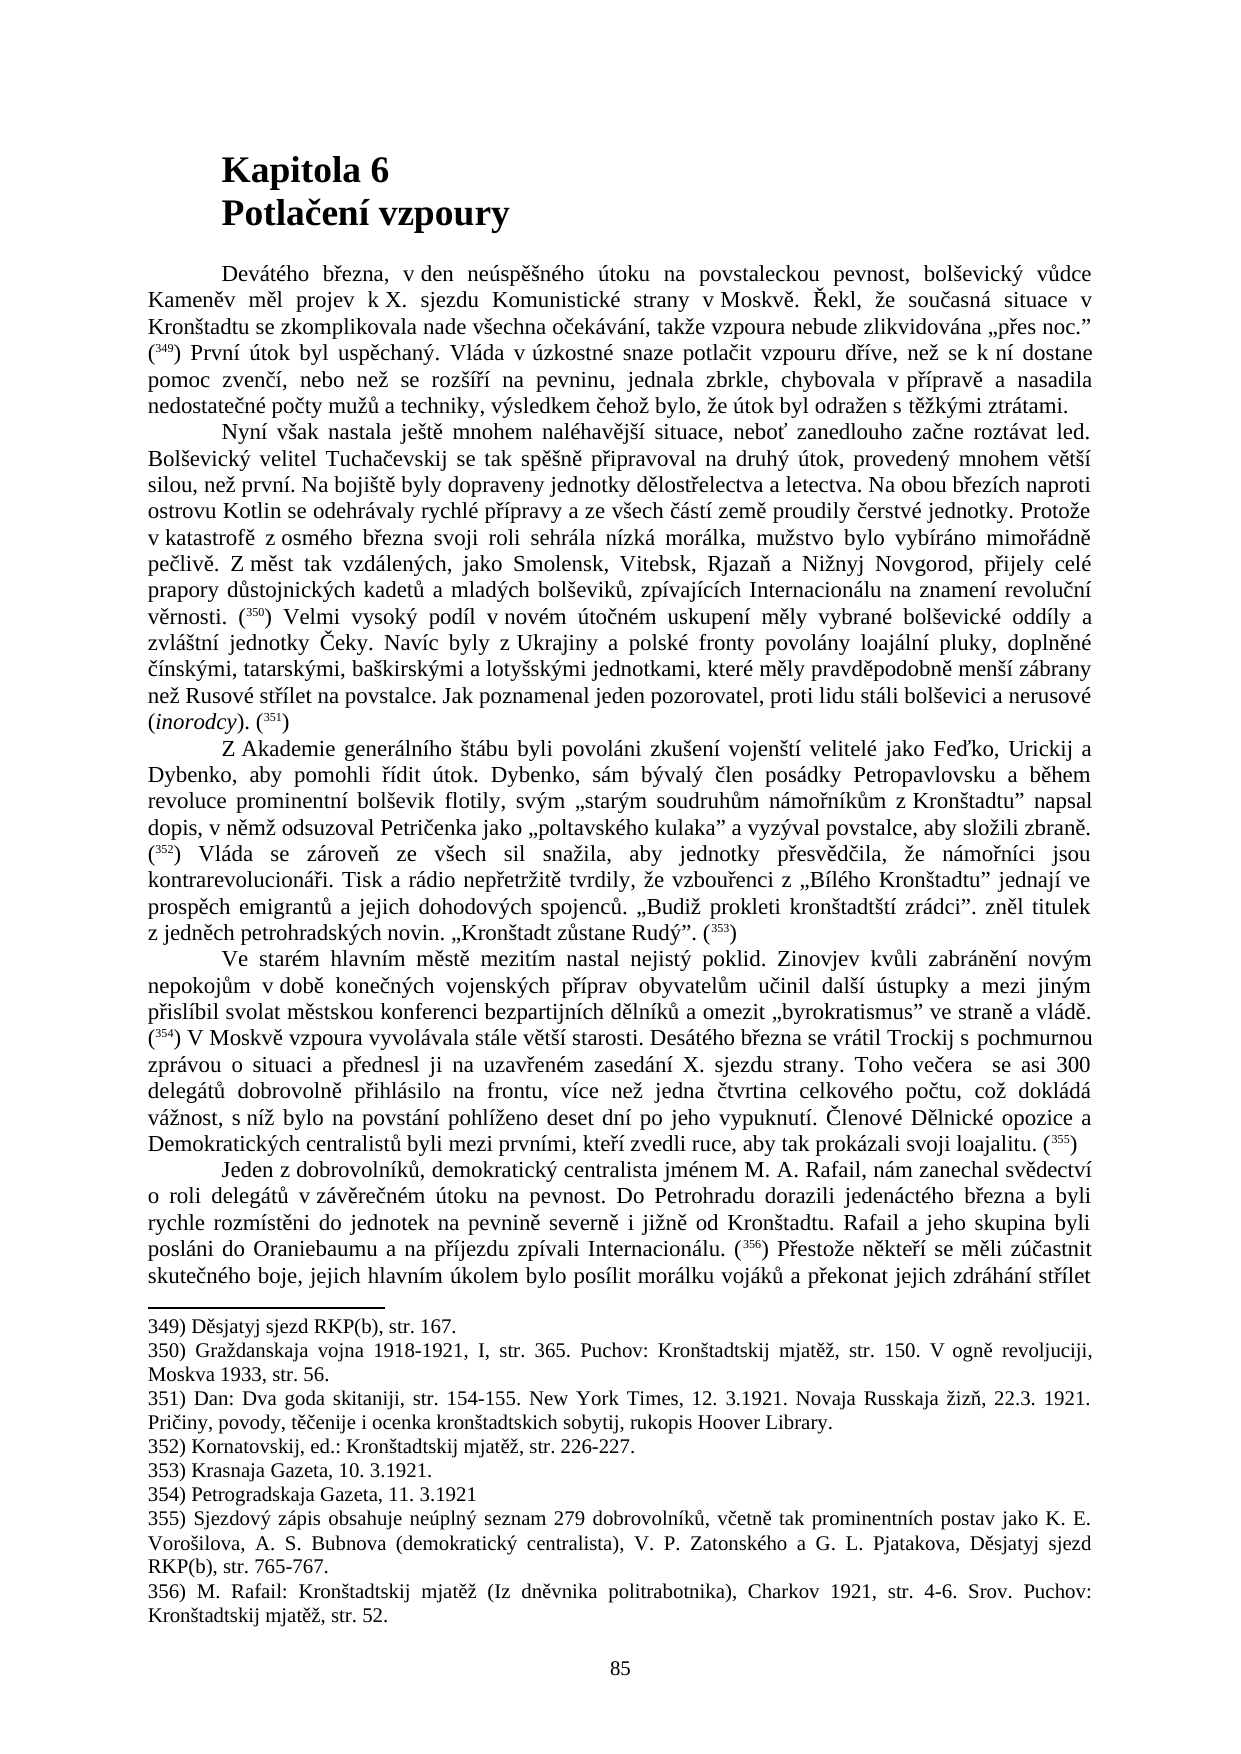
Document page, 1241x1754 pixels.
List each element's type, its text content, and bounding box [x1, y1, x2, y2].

text Kapitola 6 [148, 148, 1093, 191]
text ) Kornatovskij, ed.: Kronštadtskij mjatěž, str. 226-227. [148, 1434, 1093, 1458]
text ) M. Rafail: Kronštadtskij mjatěž (Iz dněvnika politrabotnika), Charkov 1921, str. 4-6. Srov. Puchov: Kronštadtskij mjatěž, str. 52. [148, 1578, 1093, 1627]
text Jeden z dobrovolníků, demokratický centralista jménem M. A. Rafail, nám zanechal svědectví o roli delegátů v závěrečném útoku na pevnost. Do Petrohradu dorazili jedenáctého března a byli rychle rozmístěni do jednotek na pevnině severně i jižně od Kronštadtu. Rafail a jeho skupina byli posláni do Oraniebaumu a na příjezdu zpívali Internacionálu. () Přestože někteří se měli zúčastnit skutečného boje, jejich hlavním úkolem bylo posílit morálku vojáků a překonat jejich zdráhání střílet [148, 1156, 1093, 1288]
text Ve starém hlavním městě mezitím nastal nejistý poklid. Zinovjev kvůli zabránění novým nepokojům v době konečných vojenských příprav obyvatelům učinil další ústupky a mezi jiným přislíbil svolat městskou konferenci bezpartijních dělníků a omezit „byrokratismus” ve straně a vládě. () V Moskvě vzpoura vyvolávala stále větší starosti. Desátého března se vrátil Trockij s pochmurnou zprávou o situaci a přednesl ji na uzavřeném zasedání X. sjezdu strany. Toho večera se asi 300 delegátů dobrovolně přihlásilo na frontu, více než jedna čtvrtina celkového počtu, což dokládá vážnost, s níž bylo na povstání pohlíženo deset dní po jeho vypuknutí. Členové Dělnické opozice a Demokratických centralistů byli mezi prvními, kteří zvedli ruce, aby tak prokázali svoji loajalitu. () [148, 945, 1093, 1156]
text ) Graždanskaja vojna 1918-1921, I, str. 365. Puchov: Kronštadtskij mjatěž, str. 150. V ogně revoljuciji, Moskva 1933, str. 56. [148, 1338, 1093, 1386]
text ) Sjezdový zápis obsahuje neúplný seznam 279 dobrovolníků, včetně tak prominentních postav jako K. E. Vorošilova, A. S. Bubnova (demokratický centralista), V. P. Zatonského a G. L. Pjatakova, Děsjatyj sjezd RKP(b), str. 765-767. [148, 1506, 1093, 1578]
text Nyní však nastala ještě mnohem naléhavější situace, neboť zanedlouho začne roztávat led. Bolševický velitel Tuchačevskij se tak spěšně připravoval na druhý útok, provedený mnohem větší silou, než první. Na bojiště byly dopraveny jednotky dělostřelectva a letectva. Na obou březích naproti ostrovu Kotlin se odehrávaly rychlé přípravy a ze všech částí země proudily čerstvé jednotky. Protože v katastrofě z osmého března svoji roli sehrála nízká morálka, mužstvo bylo vybíráno mimořádně pečlivě. Z měst tak vzdálených, jako Smolensk, Vitebsk, Rjazaň a Nižnyj Novgorod, přijely celé prapory důstojnických kadetů a mladých bolševiků, zpívajících Internacionálu na znamení revoluční věrnosti. () Velmi vysoký podíl v novém útočném uskupení měly vybrané bolševické oddíly a zvláštní jednotky Čeky. Navíc byly z Ukrajiny a polské fronty povolány loajální pluky, doplněné čínskými, tatarskými, baškirskými a lotyšskými jednotkami, které měly pravděpodobně menší zábrany než Rusové střílet na povstalce. Jak poznamenal jeden pozorovatel, proti lidu stáli bolševici a nerusové (inorodcy). () [148, 418, 1093, 734]
text ) Krasnaja Gazeta, 10. 3.1921. [148, 1458, 1093, 1482]
text Z Akademie generálního štábu byli povoláni zkušení vojenští velitelé jako Feďko, Urickij a Dybenko, aby pomohli řídit útok. Dybenko, sám bývalý člen posádky Petropavlovsku a během revoluce prominentní bolševik flotily, svým „starým soudruhům námořníkům z Kronštadtu” napsal dopis, v němž odsuzoval Petričenka jako „poltavského kulaka” a vyzýval povstalce, aby složili zbraně. () Vláda se zároveň ze všech sil snažila, aby jednotky přesvědčila, že námořníci jsou kontrarevolucionáři. Tisk a rádio nepřetržitě tvrdily, že vzbouřenci z „Bílého Kronštadtu” jednají ve prospěch emigrantů a jejich dohodových spojenců. „Budiž prokleti kronštadtští zrádci”. zněl titulek z jedněch petrohradských novin. „Kronštadt zůstane Rudý”. () [148, 734, 1093, 945]
text ) Dan: Dva goda skitaniji, str. 154-155. New York Times, 12. 3.1921. Novaja Russkaja žizň, 22.3. 1921. Pričiny, povody, těčenije i ocenka kronštadtskich sobytij, rukopis Hoover Library. [148, 1386, 1093, 1434]
text ) Petrogradskaja Gazeta, 11. 3.1921 [148, 1482, 1093, 1506]
text ) Děsjatyj sjezd RKP(b), str. 167. [148, 1314, 1093, 1338]
text Potlačení vzpoury [148, 191, 1093, 234]
text Devátého března, v den neúspěšného útoku na povstaleckou pevnost, bolševický vůdce Kameněv měl projev k X. sjezdu Komunistické strany v Moskvě. Řekl, že současná situace v Kronštadtu se zkomplikovala nade všechna očekávání, takže vzpoura nebude zlikvidována „přes noc.” () První útok byl uspěchaný. Vláda v úzkostné snaze potlačit vzpouru dříve, než se k ní dostane pomoc zvenčí, nebo než se rozšíří na pevninu, jednala zbrkle, chybovala v přípravě a nasadila nedostatečné počty mužů a techniky, výsledkem čehož bylo, že útok byl odražen s těžkými ztrátami. [148, 260, 1093, 418]
